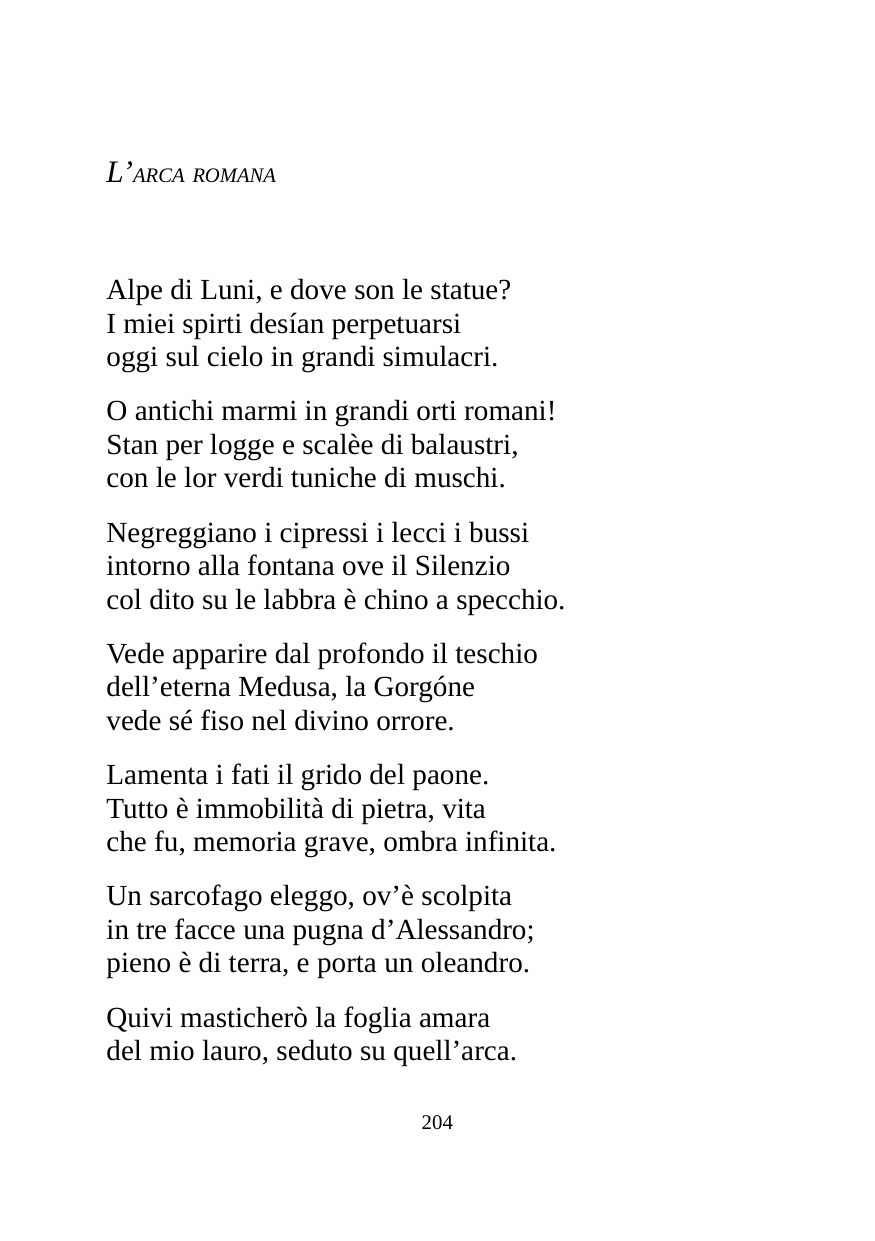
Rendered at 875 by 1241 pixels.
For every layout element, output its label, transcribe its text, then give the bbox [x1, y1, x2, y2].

text Quivi masticherò la foglia amara [106, 1000, 768, 1033]
text Un sarcofago eleggo, ov’è scolpita [106, 878, 768, 912]
text Lamenta i fati il grido del paone. [106, 757, 768, 791]
subtitle L’arca romana [106, 153, 768, 189]
text Negreggiano i cipressi i lecci i bussi [106, 515, 768, 548]
text Alpe di Luni, e dove son le statue? [106, 272, 768, 306]
text Vede apparire dal profondo il teschio [106, 636, 768, 669]
text dell’eterna Medusa, la Gorgóne [106, 669, 768, 703]
text oggi sul cielo in grandi simulacri. [106, 339, 768, 373]
text intorno alla fontana ove il Silenzio [106, 548, 768, 582]
text Tutto è immobilità di pietra, vita [106, 791, 768, 824]
text col dito su le labbra è chino a specchio. [106, 582, 768, 615]
text che fu, memoria grave, ombra infinita. [106, 824, 768, 858]
text I miei spirti desían perpetuarsi [106, 306, 768, 339]
text Stan per logge e scalèe di balaustri, [106, 427, 768, 461]
text pieno è di terra, e porta un oleandro. [106, 946, 768, 979]
text vede sé fiso nel divino orrore. [106, 703, 768, 737]
text con le lor verdi tuniche di muschi. [106, 461, 768, 494]
text in tre facce una pugna d’Alessandro; [106, 912, 768, 946]
text O antichi marmi in grandi orti romani! [106, 393, 768, 427]
text del mio lauro, seduto su quell’arca. [106, 1033, 768, 1067]
